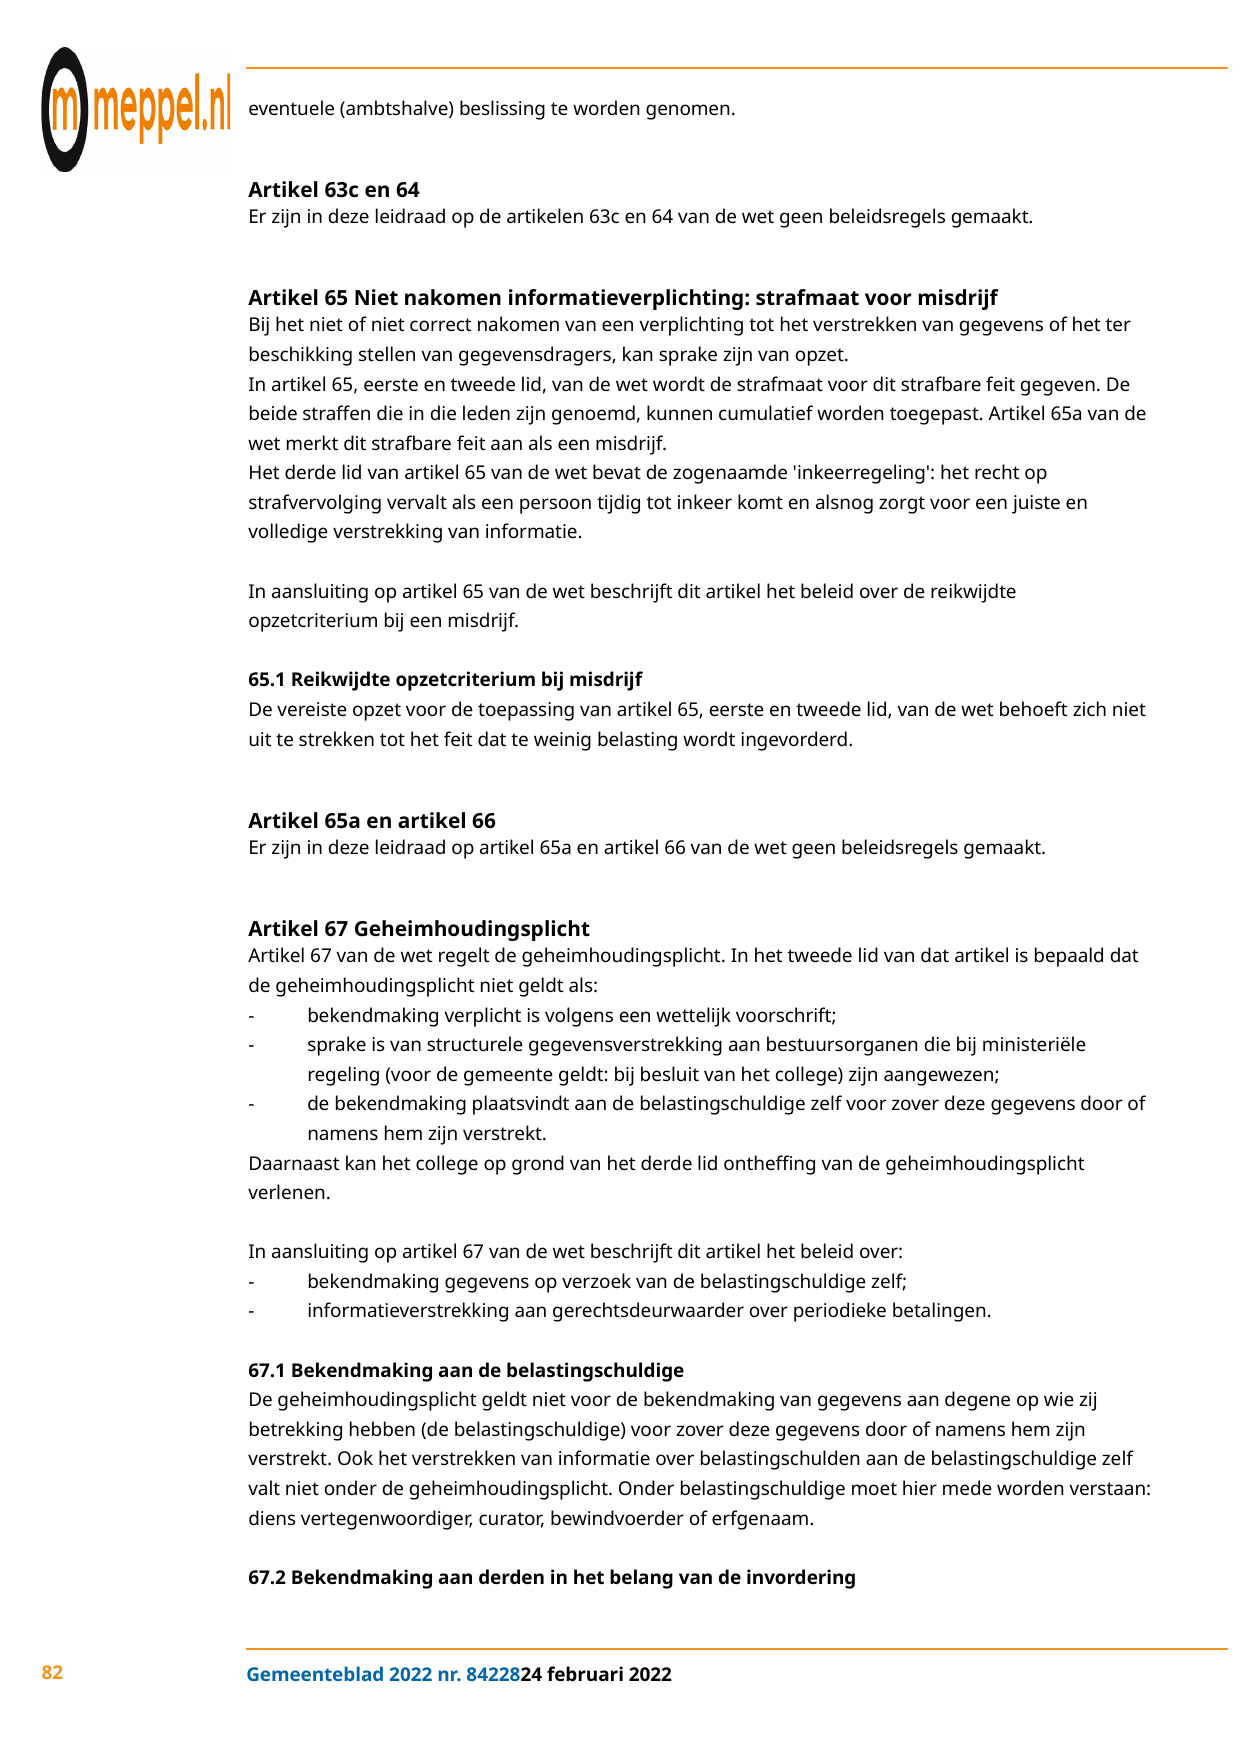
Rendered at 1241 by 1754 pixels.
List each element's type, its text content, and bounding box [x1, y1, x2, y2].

list de bekendmaking plaatsvindt aan de belastingschuldige zelf voor zover deze gegevens door of namens hem zijn verstrekt. [248, 1091, 1152, 1146]
text De vereiste opzet voor de toepassing van artikel 65, eerste en tweede lid, van de wet behoeft zich niet uit te strekken tot het feit dat te weinig belasting wordt ingevorderd. [248, 696, 1152, 752]
text eventuele (ambtshalve) beslissing te worden genomen. [248, 95, 1152, 121]
text 67.2 Bekendmaking aan derden in het belang van de invordering [248, 1564, 1152, 1590]
text De geheimhoudingsplicht geldt niet voor de bekendmaking van gegevens aan degene op wie zij betrekking hebben (de belastingschuldige) voor zover deze gegevens door of namens hem zijn verstrekt. Ook het verstrekken van informatie over belastingschulden aan de belastingschuldige zelf valt niet onder de geheimhoudingsplicht. Onder belastingschuldige moet hier mede worden verstaan: diens vertegenwoordiger, curator, bewindvoerder of erfgenaam. [248, 1386, 1152, 1531]
text 67.1 Bekendmaking aan de belastingschuldige [248, 1357, 1152, 1383]
text Bij het niet of niet correct nakomen van een verplichting tot het verstrekken van gegevens of het ter beschikking stellen van gegevensdragers, kan sprake zijn van opzet. [248, 312, 1152, 367]
text Daarnaast kan het college op grond van het derde lid ontheffing van de geheimhoudingsplicht verlenen. [248, 1150, 1152, 1205]
text Er zijn in deze leidraad op de artikelen 63c en 64 van de wet geen beleidsregels gemaakt. [248, 203, 1152, 229]
picture [41, 47, 231, 172]
list informatieverstrekking aan gerechtsdeurwaarder over periodieke betalingen. [248, 1298, 1152, 1323]
list bekendmaking gegevens op verzoek van de belastingschuldige zelf; [248, 1268, 1152, 1294]
text In aansluiting op artikel 67 van de wet beschrijft dit artikel het beleid over: [248, 1238, 1152, 1264]
text Artikel 67 Geheimhoudingsplicht [248, 914, 1152, 943]
text Artikel 65a en artikel 66 [248, 806, 1152, 834]
list bekendmaking verplicht is volgens een wettelijk voorschrift; [248, 1002, 1152, 1028]
text Er zijn in deze leidraad op artikel 65a en artikel 66 van de wet geen beleidsregels gemaakt. [248, 834, 1152, 860]
text Artikel 63c en 64 [248, 175, 1152, 203]
text 65.1 Reikwijdte opzetcriterium bij misdrijf [248, 667, 1152, 692]
text In aansluiting op artikel 65 van de wet beschrijft dit artikel het beleid over de reikwijdte opzetcriterium bij een misdrijf. [248, 578, 1152, 633]
text Artikel 65 Niet nakomen informatieverplichting: strafmaat voor misdrijf [248, 283, 1152, 312]
text Het derde lid van artikel 65 van de wet bevat de zogenaamde 'inkeerregeling': het recht op strafvervolging vervalt als een persoon tijdig tot inkeer komt en alsnog zorgt voor een juiste en volledige verstrekking van informatie. [248, 459, 1152, 544]
text In artikel 65, eerste en tweede lid, van de wet wordt de strafmaat voor dit strafbare feit gegeven. De beide straffen die in die leden zijn genoemd, kunnen cumulatief worden toegepast. Artikel 65a van de wet merkt dit strafbare feit aan als een misdrijf. [248, 371, 1152, 456]
text Artikel 67 van de wet regelt de geheimhoudingsplicht. In het tweede lid van dat artikel is bepaald dat de geheimhoudingsplicht niet geldt als: [248, 943, 1152, 998]
list sprake is van structurele gegevensverstrekking aan bestuursorganen die bij ministeriële regeling (voor de gemeente geldt: bij besluit van het college) zijn aangewezen; [248, 1031, 1152, 1087]
